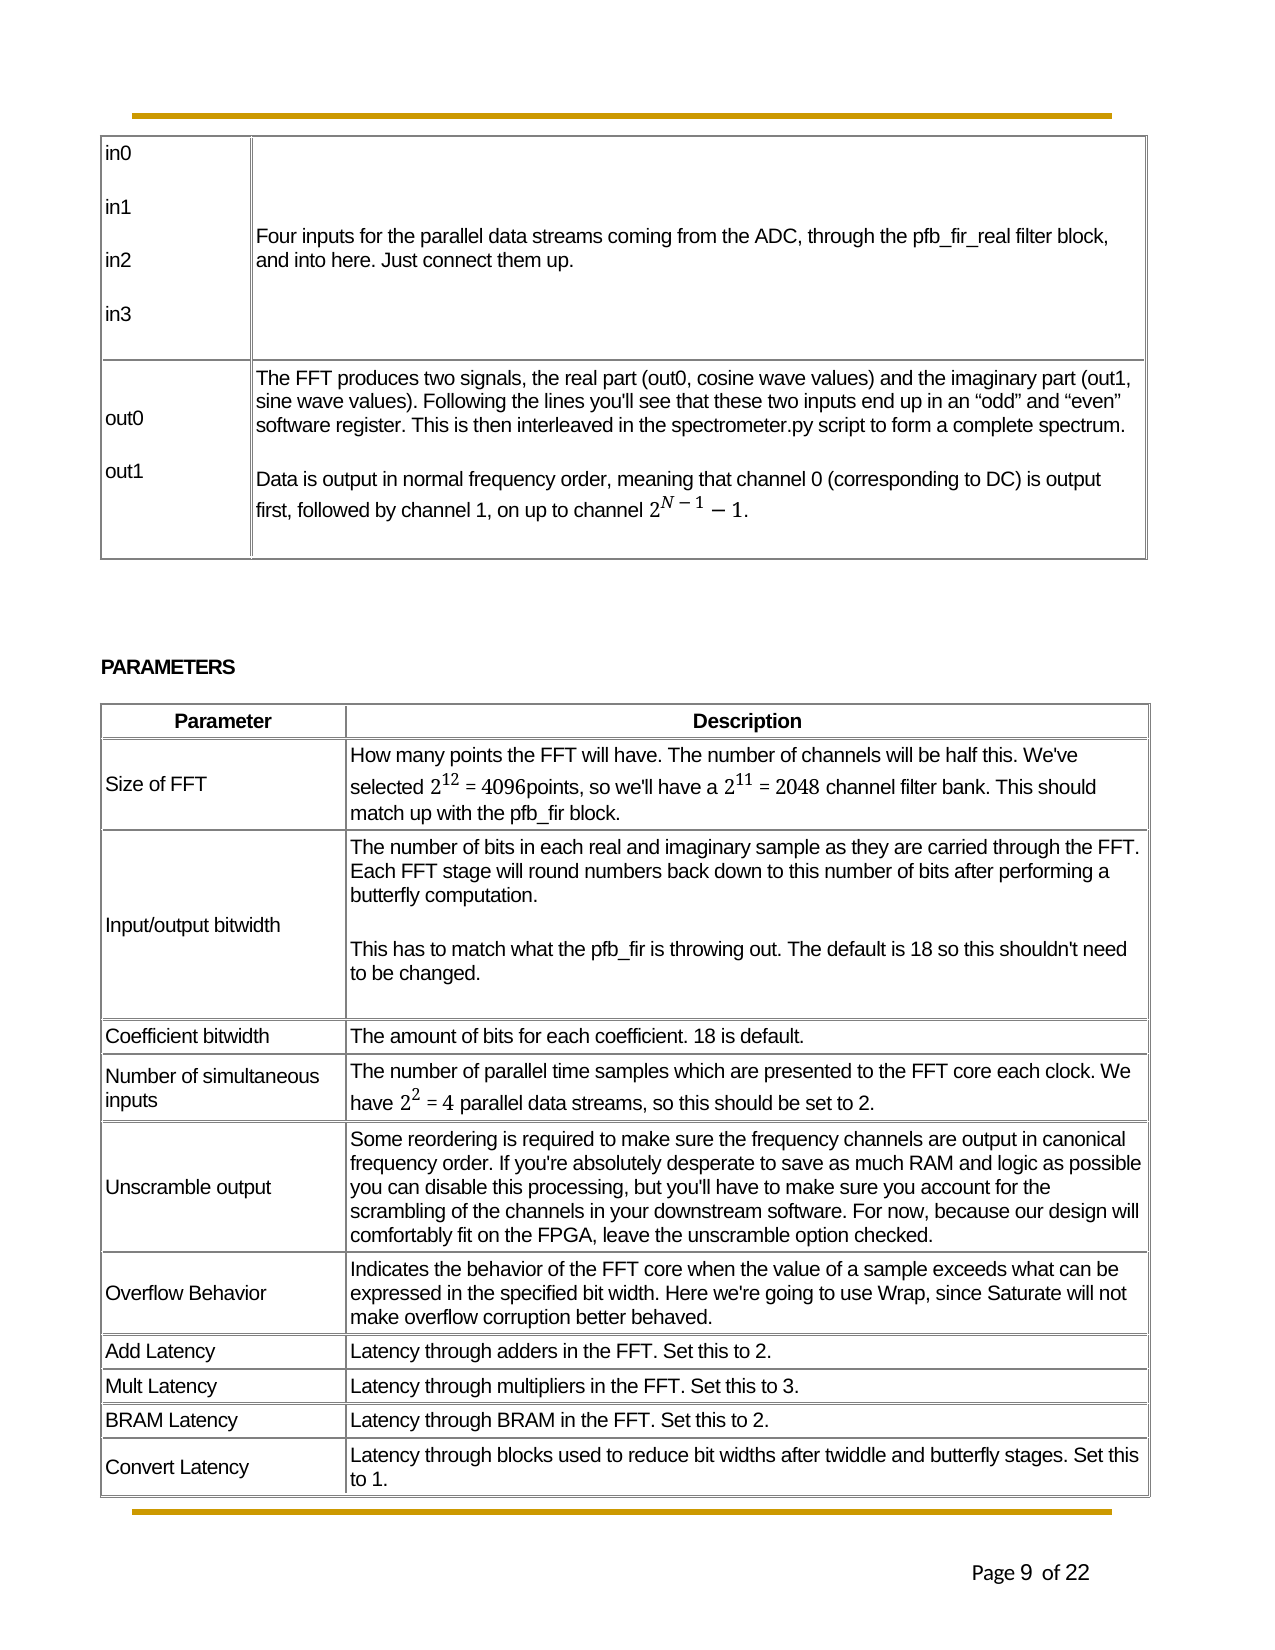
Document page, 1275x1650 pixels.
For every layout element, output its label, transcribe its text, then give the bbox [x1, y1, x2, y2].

table_cell Latency through BRAM in the FFT. Set this to 2. [347, 1402, 1148, 1436]
table_cell Latency through multipliers in the FFT. Set this to 3. [347, 1368, 1148, 1402]
table_cell Mult Latency [102, 1368, 345, 1402]
table_cell The number of bits in each real and imaginary sample as they are carried through the FFT. Each FFT stage will round numbers back down to this number of bits after performing a butterfly computation. This has to match what the pfb_fir is throwing out. The default is 18 so this shouldn't need to be changed. [347, 829, 1149, 1018]
table_cell Four inputs for the parallel data streams coming from the ADC, through the pfb_fir_real filter block, and into here. Just connect them up. [251, 137, 1145, 359]
table_cell How many points the FFT will have. The number of channels will be half this. We've selected 212 = 4096points, so we'll have a 211 = 2048 channel filter bank. This should match up with the pfb_fir block. [347, 737, 1148, 829]
table_header Parameter [102, 705, 346, 737]
table_cell Unscramble output [102, 1120, 345, 1251]
table_cell Some reordering is required to make sure the frequency channels are output in canonical frequency order. If you're absolutely desperate to save as much RAM and logic as possible you can disable this processing, but you'll have to make sure you account for the scrambling of the channels in your downstream software. For now, because our design will comfortably fit on the FPGA, leave the unscramble option checked. [347, 1120, 1148, 1251]
table_cell Coefficient bitwidth [102, 1018, 345, 1052]
table_cell Latency through blocks used to reduce bit widths after twiddle and butterfly stages. Set this to 1. [346, 1436, 1148, 1495]
table_cell The amount of bits for each coefficient. 18 is default. [347, 1018, 1148, 1052]
table_header Description [346, 705, 1148, 737]
table_cell The FFT produces two signals, the real part (out0, cosine wave values) and the imaginary part (out1, sine wave values). Following the lines you'll see that these two inputs end up in an “odd” and “even” software register. This is then interleaved in the spectrometer.py script to form a complete spectrum. Data is output in normal frequency order, meaning that channel 0 (corresponding to DC) is output first, followed by channel 1, on up to channel 2N − 1 − 1. [251, 359, 1145, 558]
subtitle PARAMETERS [101, 654, 1062, 678]
table_cell out0 out1 [102, 359, 251, 558]
table_cell in0 in1 in2 in3 [102, 137, 251, 359]
table_cell Latency through adders in the FFT. Set this to 2. [347, 1333, 1148, 1367]
table_cell Add Latency [102, 1333, 345, 1367]
table_cell The number of parallel time samples which are presented to the FFT core each clock. We have 22 = 4 parallel data streams, so this should be set to 2. [347, 1053, 1148, 1120]
table_cell Input/output bitwidth [101, 829, 345, 1018]
table_cell Overflow Behavior [101, 1251, 345, 1333]
table_cell BRAM Latency [102, 1402, 345, 1436]
table_cell Number of simultaneous inputs [102, 1053, 345, 1120]
table_cell Size of FFT [102, 737, 345, 829]
table_cell Indicates the behavior of the FFT core when the value of a sample exceeds what can be expressed in the specified bit width. Here we're going to use Wrap, since Saturate will not make overflow corruption better behaved. [347, 1251, 1149, 1333]
table_cell Convert Latency [102, 1436, 346, 1495]
